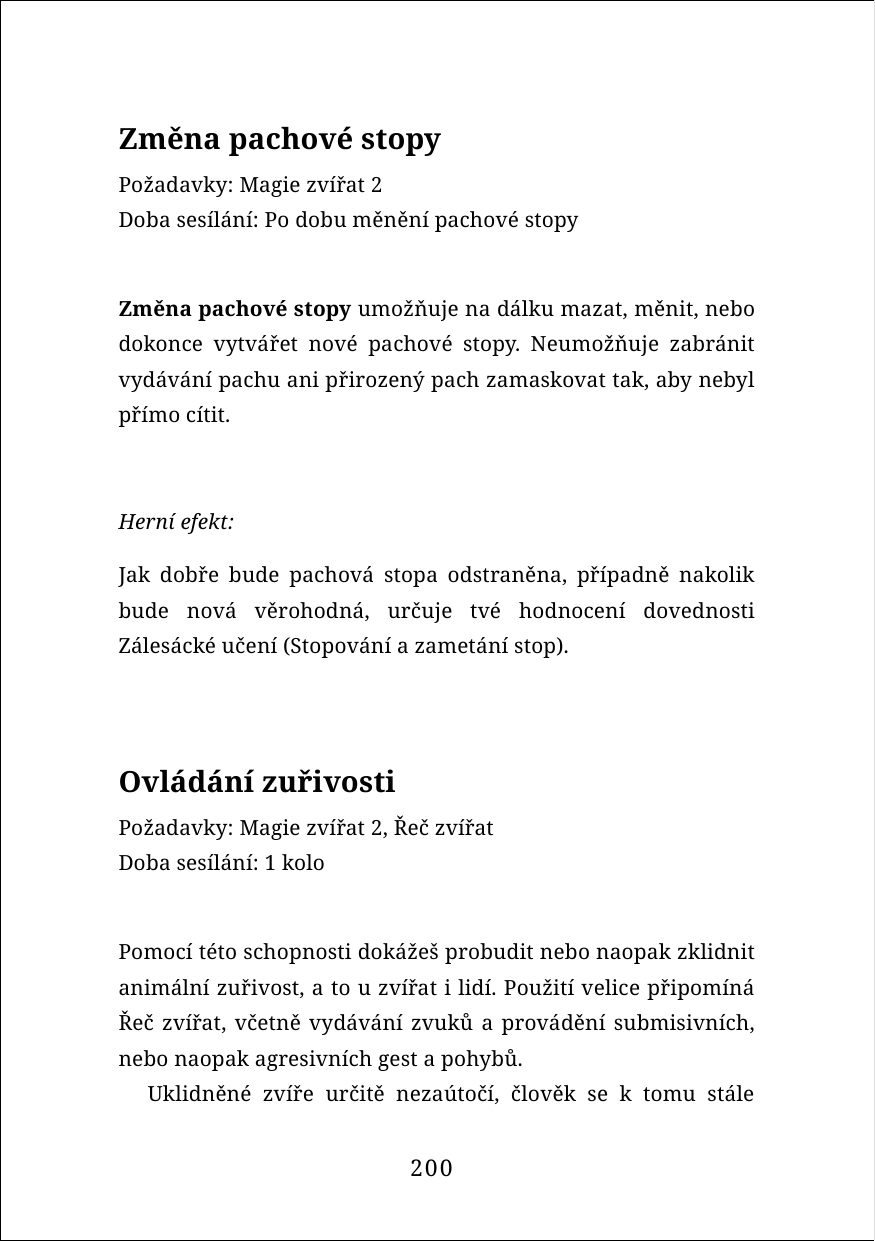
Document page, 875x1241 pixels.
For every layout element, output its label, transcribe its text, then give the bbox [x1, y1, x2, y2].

text Herní efekt: [118, 507, 756, 535]
text Jak dobře bude pachová stopa odstraněna, případně nakolik bude nová věrohodná, určuje tvé hodnocení dovednosti Zálesácké učení (Stopování a zametání stop). [118, 560, 756, 660]
text Požadavky: Magie zvířat 2, Řeč zvířat Doba sesílání: 1 kolo [118, 813, 756, 912]
text Změna pachové stopy umožňuje na dálku mazat, měnit, nebo dokonce vytvářet nové pachové stopy. Neumožňuje zabránit vydávání pachu ani přirozený pach zamaskovat tak, aby nebyl přímo cítit. [118, 294, 756, 429]
text Pomocí této schopnosti dokážeš probudit nebo naopak zklidnit animální zuřivost, a to u zvířat i lidí. Použití velice připomíná Řeč zvířat, včetně vydávání zvuků a provádění submisivních, nebo naopak agresivních gest a pohybů. Uklidněné zvíře určitě nezaútočí, člověk se k tomu stále [118, 937, 756, 1108]
subtitle Ovládání zuřivosti [118, 761, 756, 801]
text Požadavky: Magie zvířat 2 Doba sesílání: Po dobu měnění pachové stopy [118, 170, 756, 269]
subtitle Změna pachové stopy [118, 118, 756, 158]
